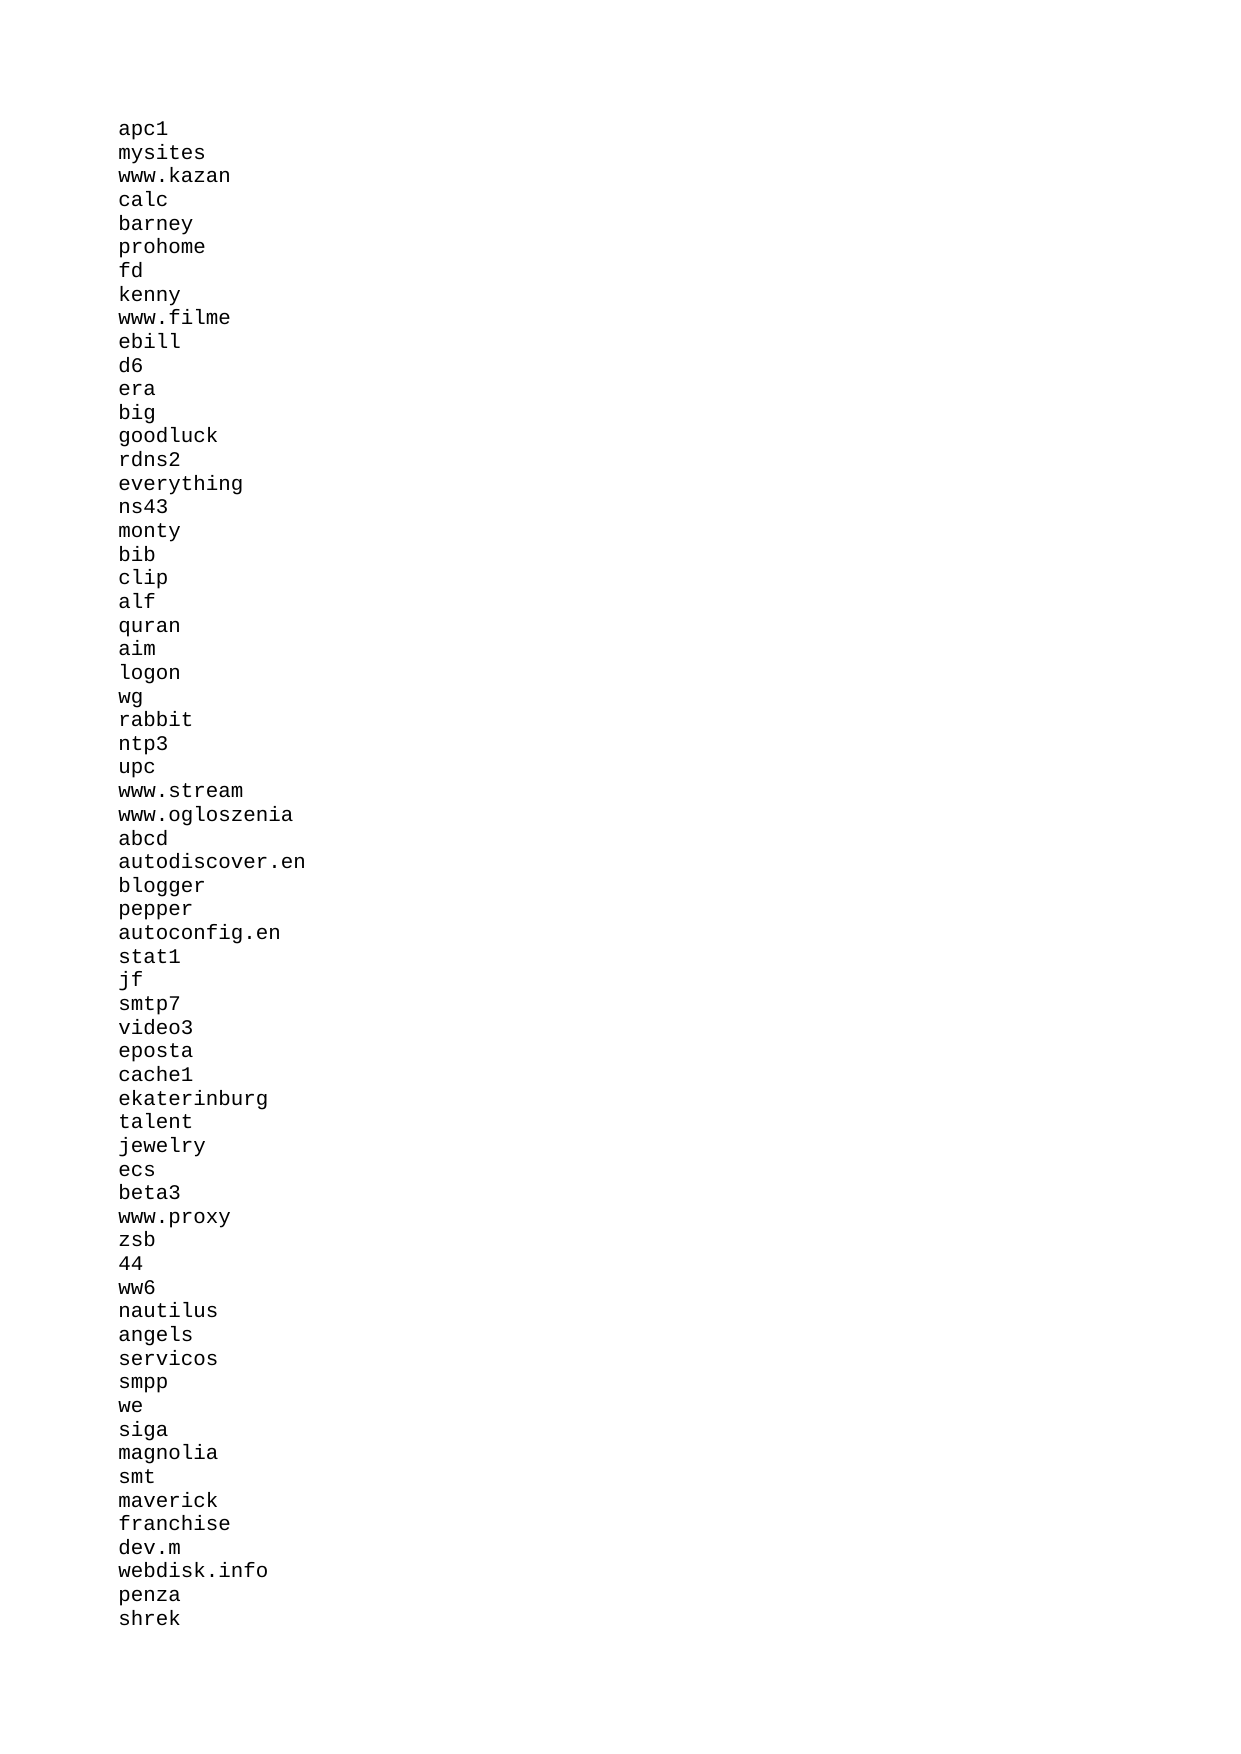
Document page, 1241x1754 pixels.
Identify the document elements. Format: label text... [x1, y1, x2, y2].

text ebill [118, 331, 1122, 354]
text kenny [118, 284, 1122, 307]
text shrek [118, 1608, 1122, 1631]
text big [118, 402, 1122, 426]
text d6 [118, 354, 1122, 378]
text stat1 [118, 946, 1122, 969]
text era [118, 378, 1122, 402]
text ww6 [118, 1277, 1122, 1300]
text alf [118, 591, 1122, 615]
text eposta [118, 1040, 1122, 1064]
text bib [118, 544, 1122, 567]
text nautilus [118, 1300, 1122, 1324]
text www.stream [118, 780, 1122, 804]
text rabbit [118, 709, 1122, 733]
text we [118, 1395, 1122, 1419]
text cache1 [118, 1064, 1122, 1088]
text www.ogloszenia [118, 804, 1122, 827]
text mysites [118, 142, 1122, 165]
text ecs [118, 1158, 1122, 1182]
text ekaterinburg [118, 1088, 1122, 1111]
text talent [118, 1111, 1122, 1135]
text ns43 [118, 496, 1122, 520]
text servicos [118, 1348, 1122, 1371]
text dev.m [118, 1537, 1122, 1561]
text quran [118, 615, 1122, 638]
text webdisk.info [118, 1561, 1122, 1584]
text beta3 [118, 1182, 1122, 1206]
text jf [118, 969, 1122, 993]
text rdns2 [118, 449, 1122, 473]
text abcd [118, 827, 1122, 851]
text www.filme [118, 307, 1122, 331]
text www.proxy [118, 1206, 1122, 1229]
text angels [118, 1324, 1122, 1348]
text upc [118, 757, 1122, 780]
text franchise [118, 1513, 1122, 1537]
text penza [118, 1584, 1122, 1608]
text pepper [118, 898, 1122, 922]
text blogger [118, 875, 1122, 898]
text zsb [118, 1229, 1122, 1253]
text siga [118, 1419, 1122, 1442]
text barney [118, 213, 1122, 236]
text logon [118, 662, 1122, 686]
text everything [118, 473, 1122, 496]
text ntp3 [118, 733, 1122, 757]
text 44 [118, 1253, 1122, 1277]
text www.kazan [118, 165, 1122, 189]
text smpp [118, 1371, 1122, 1395]
text prohome [118, 236, 1122, 260]
text calc [118, 189, 1122, 213]
text video3 [118, 1017, 1122, 1040]
text magnolia [118, 1442, 1122, 1466]
text aim [118, 638, 1122, 662]
text smt [118, 1466, 1122, 1489]
text maverick [118, 1489, 1122, 1513]
text wg [118, 686, 1122, 709]
text apc1 [118, 118, 1122, 142]
text monty [118, 520, 1122, 544]
text fd [118, 260, 1122, 284]
text clip [118, 567, 1122, 591]
text smtp7 [118, 993, 1122, 1017]
text goodluck [118, 426, 1122, 449]
text jewelry [118, 1135, 1122, 1158]
text autodiscover.en [118, 851, 1122, 875]
text autoconfig.en [118, 922, 1122, 946]
